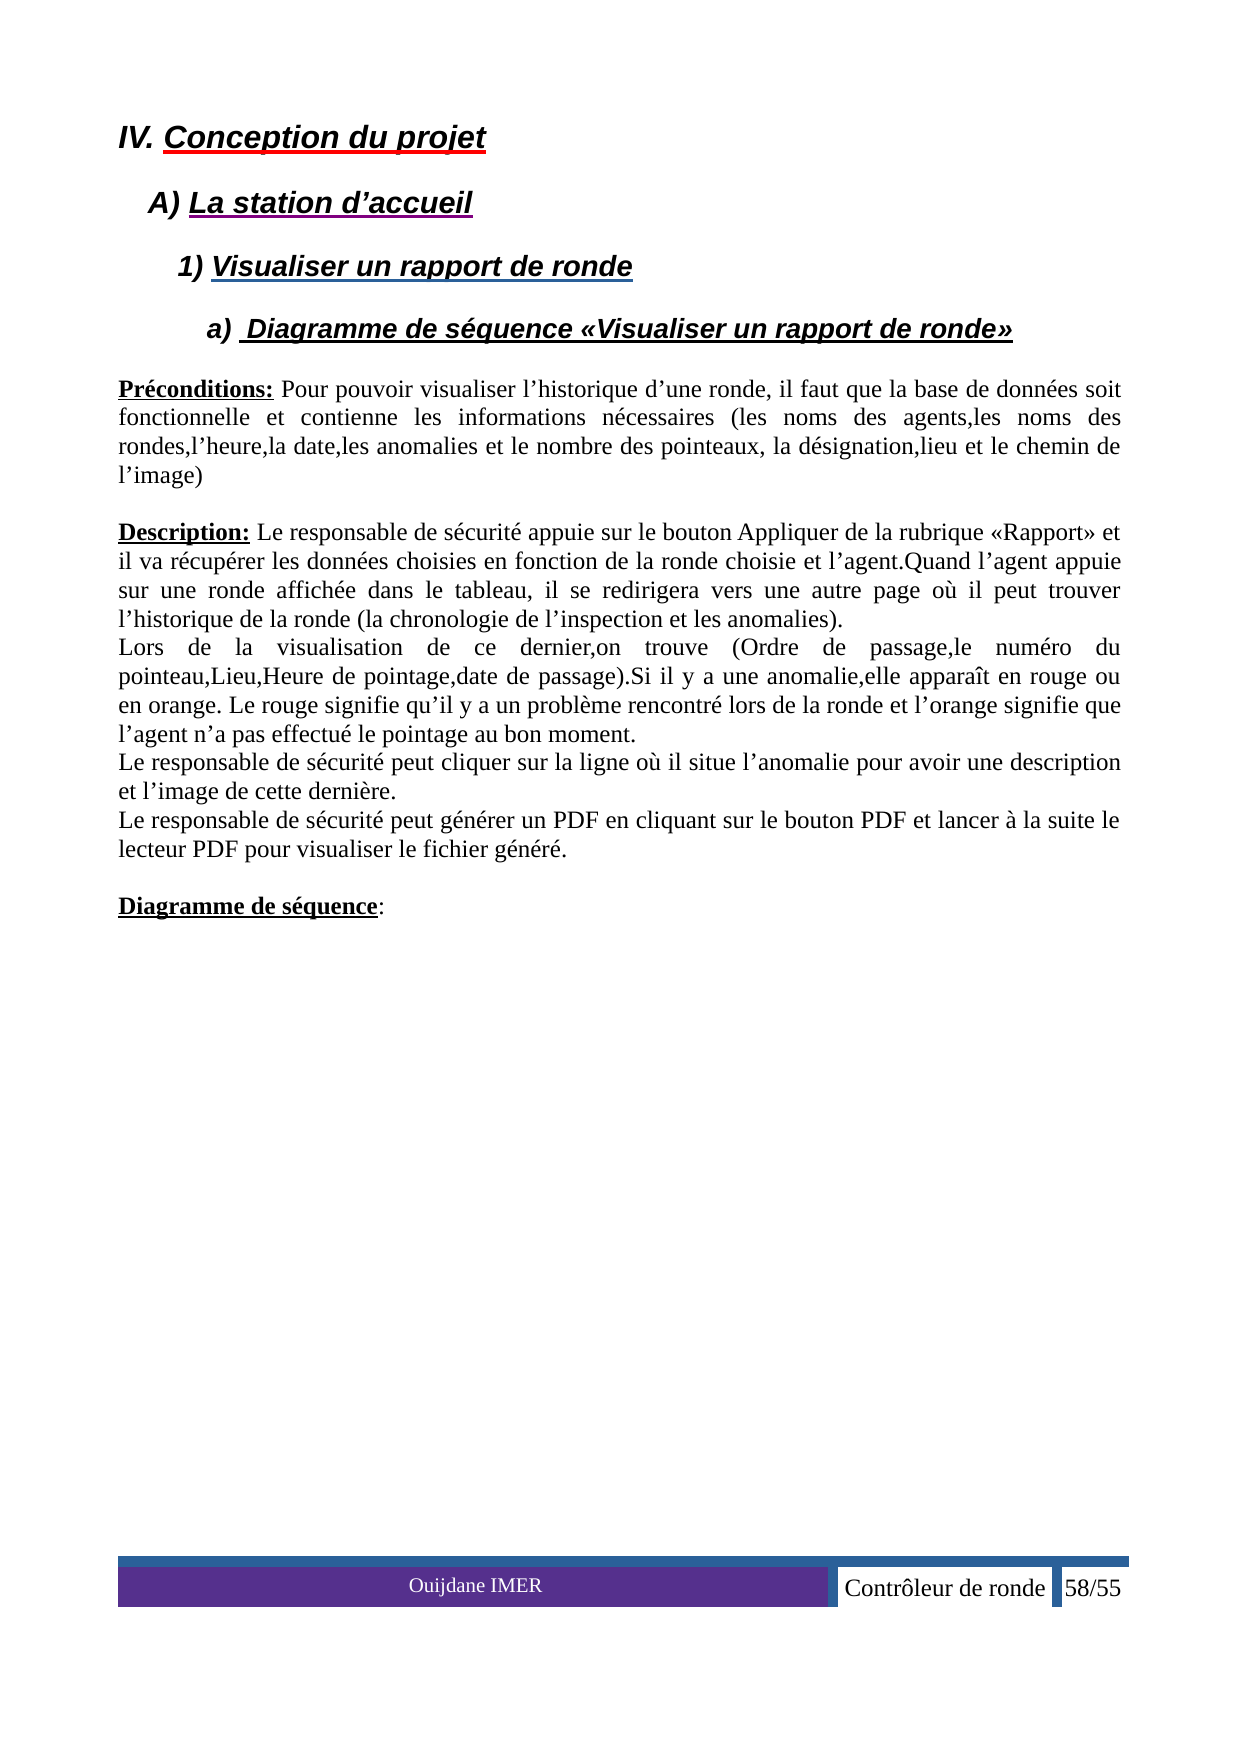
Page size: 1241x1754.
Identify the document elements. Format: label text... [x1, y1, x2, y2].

text Lors de la visualisation de ce dernier,on trouve (Ordre de passage,le numéro du pointeau,Lieu,Heure de pointage,date de passage).Si il y a une anomalie,elle apparaît en rouge ou en orange. Le rouge signifie qu’il y a un problème rencontré lors de la ronde et l’orange signifie que l’agent n’a pas effectué le pointage au bon moment. [118, 632, 1122, 747]
text Le responsable de sécurité peut générer un PDF en cliquant sur le bouton PDF et lancer à la suite le lecteur PDF pour visualiser le fichier généré. [118, 805, 1122, 862]
subtitle Diagramme de séquence «Visualiser un rapport de ronde» [118, 312, 1122, 344]
subtitle La station d’accueil [118, 184, 1122, 220]
text Description: Le responsable de sécurité appuie sur le bouton Appliquer de la rubrique «Rapport» et il va récupérer les données choisies en fonction de la ronde choisie et l’agent.Quand l’agent appuie sur une ronde affichée dans le tableau, il se redirigera vers une autre page où il peut trouver l’historique de la ronde (la chronologie de l’inspection et les anomalies). [118, 517, 1122, 632]
subtitle Visualiser un rapport de ronde [118, 249, 1122, 283]
text Préconditions: Pour pouvoir visualiser l’historique d’une ronde, il faut que la base de données soit fonctionnelle et contienne les informations nécessaires (les noms des agents,les noms des rondes,l’heure,la date,les anomalies et le nombre des pointeaux, la désignation,lieu et le chemin de l’image) [118, 374, 1122, 489]
text Le responsable de sécurité peut cliquer sur la ligne où il situe l’anomalie pour avoir une description et l’image de cette dernière. [118, 747, 1122, 805]
text Diagramme de séquence: [118, 891, 1122, 920]
subtitle Conception du projet [118, 118, 1122, 155]
